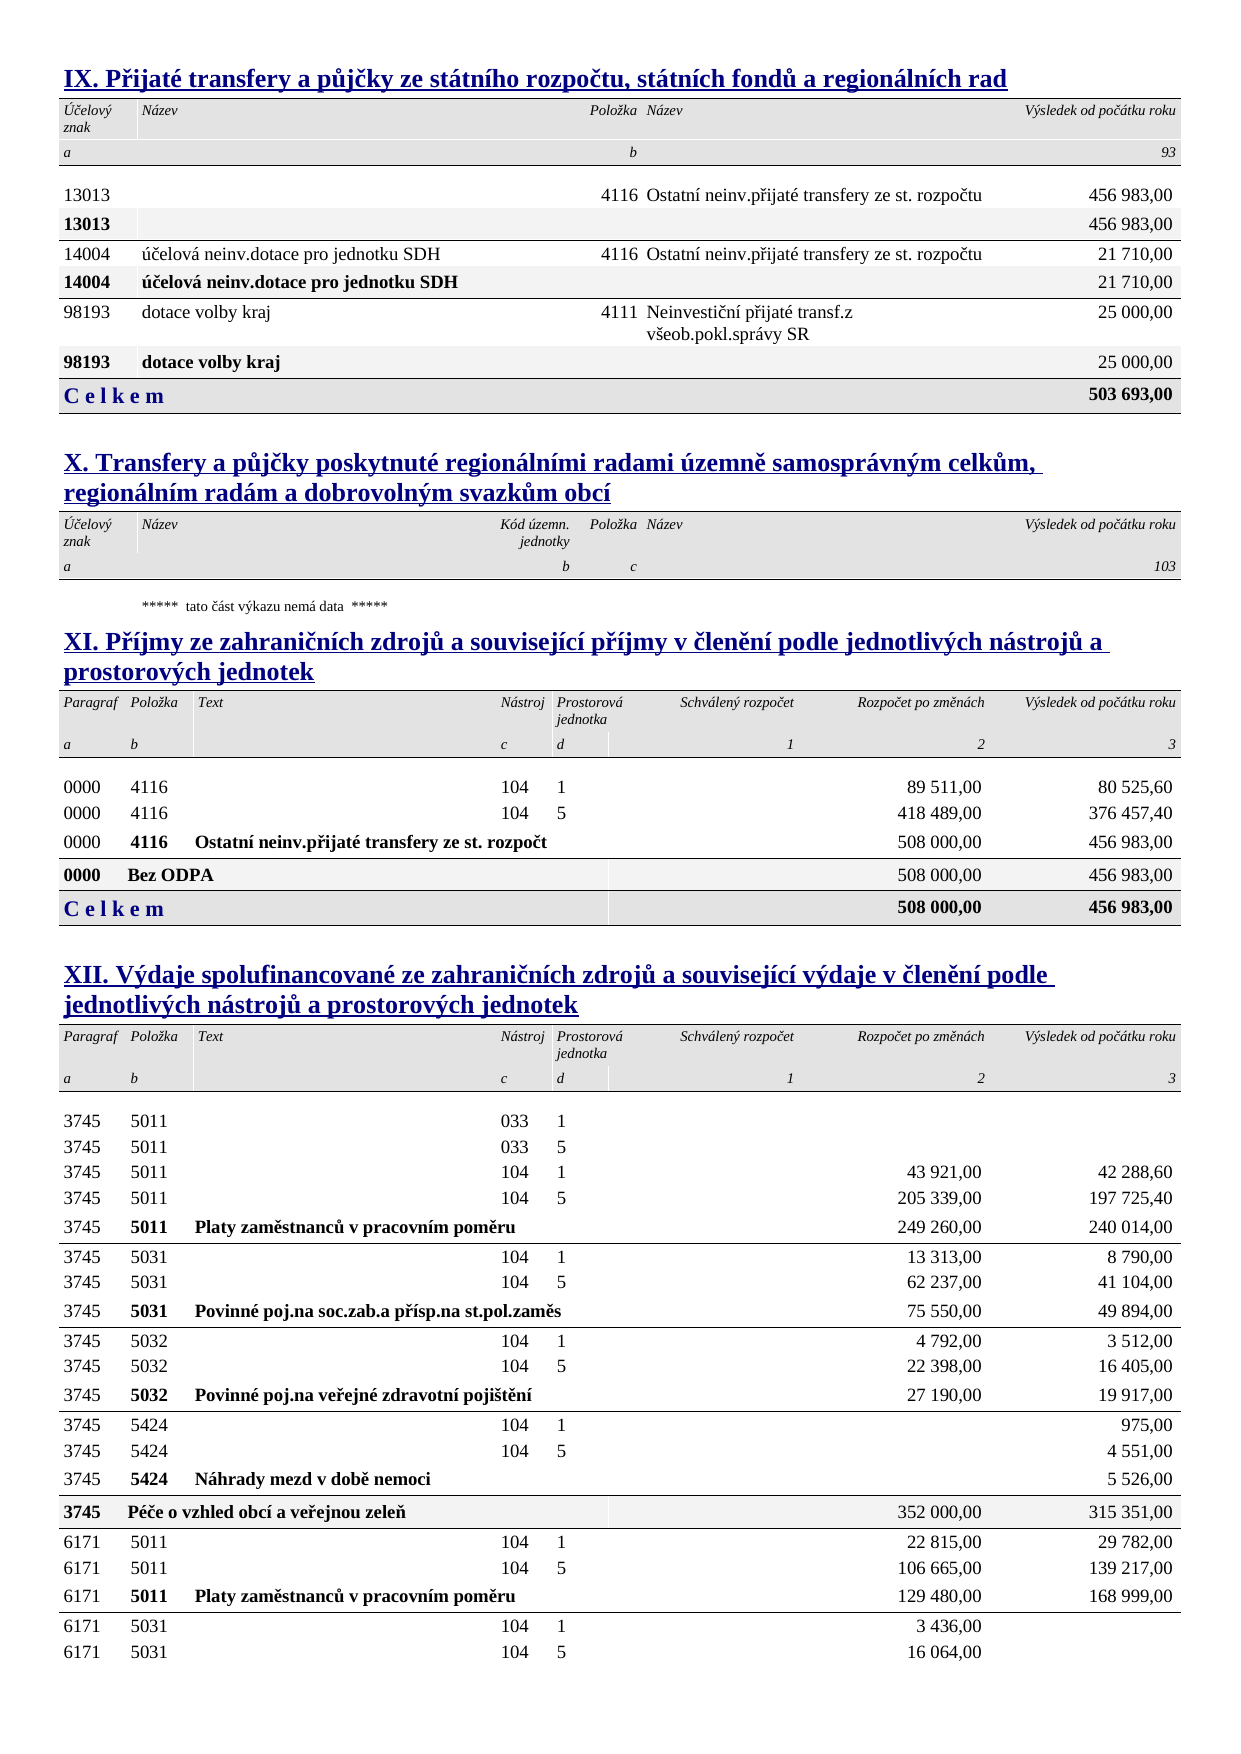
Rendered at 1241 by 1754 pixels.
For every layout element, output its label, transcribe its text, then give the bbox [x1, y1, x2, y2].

table_cell 205 339,00 [799, 1185, 990, 1211]
table_cell 89 511,00 [799, 774, 990, 800]
table_cell b [126, 732, 193, 757]
table_cell 1 [553, 1244, 608, 1269]
table_cell [609, 1185, 799, 1211]
table_cell 503 693,00 [990, 379, 1181, 413]
table_cell 43 921,00 [799, 1159, 990, 1185]
table_cell Výsledek od počátku roku [990, 691, 1181, 732]
table_cell 1 [553, 774, 608, 800]
table_cell 3745 [59, 1269, 126, 1295]
table_cell d [553, 732, 608, 757]
table_cell c [496, 732, 552, 757]
table_cell 4116 [575, 182, 642, 208]
table_cell [609, 859, 799, 890]
table_cell Nástroj [496, 1025, 552, 1066]
table_cell Výsledek od počátku roku [990, 1025, 1181, 1066]
table_cell [194, 1134, 496, 1159]
table_cell Položka [126, 1025, 193, 1066]
table_cell 376 457,40 [990, 800, 1181, 826]
table_cell 103 [990, 553, 1181, 578]
table_cell 4116 [126, 774, 193, 800]
table_cell [609, 1269, 799, 1295]
table_cell 3745 [59, 1496, 126, 1528]
table_cell [609, 1555, 799, 1580]
table_cell 5031 [126, 1244, 193, 1269]
table_cell 5031 [126, 1639, 193, 1664]
table_cell 5 [553, 1353, 608, 1379]
table_cell 104 [496, 1353, 552, 1379]
table_cell a [59, 140, 508, 165]
table_cell [609, 1613, 799, 1639]
table_cell [609, 1496, 799, 1528]
table_cell Kód územn. jednotky [452, 512, 575, 553]
table_cell 5011 [126, 1185, 193, 1211]
table_cell [194, 1639, 496, 1664]
table_cell 5 [553, 1639, 608, 1664]
table_cell 16 405,00 [990, 1353, 1181, 1379]
table_cell d [553, 1066, 608, 1091]
table_cell 3745 [59, 1244, 126, 1269]
table_cell 5 [553, 1134, 608, 1159]
table_cell 27 190,00 [799, 1379, 990, 1411]
table_cell 5032 [126, 1353, 193, 1379]
table_cell [609, 1412, 799, 1437]
table_cell [59, 596, 137, 621]
table_cell [799, 1412, 990, 1437]
table_cell 456 983,00 [990, 182, 1181, 208]
table_cell [59, 414, 1181, 443]
table_cell 5032 [126, 1379, 193, 1411]
table_cell 98193 [59, 346, 137, 378]
table_cell 5031 [126, 1269, 193, 1295]
table_cell Ostatní neinv.přijaté transfery ze st. rozpočtu [642, 182, 990, 208]
table_cell 42 288,60 [990, 1159, 1181, 1185]
table_cell 3745 [59, 1159, 126, 1185]
table_cell [59, 1092, 1181, 1108]
table_cell 5424 [126, 1412, 193, 1437]
table_cell [990, 1613, 1181, 1639]
table_cell 456 983,00 [990, 826, 1181, 857]
table_cell Povinné poj.na soc.zab.a přísp.na st.pol.zaměs [194, 1295, 608, 1327]
table_cell 3745 [59, 1108, 126, 1134]
table_cell 21 710,00 [990, 266, 1181, 298]
table_cell 49 894,00 [990, 1295, 1181, 1327]
table_cell Prostorová jednotka [553, 1025, 642, 1066]
table_cell 6171 [59, 1529, 126, 1554]
table_cell 22 815,00 [799, 1529, 990, 1554]
table_cell 5 [553, 1185, 608, 1211]
table_cell 106 665,00 [799, 1555, 990, 1580]
table_cell Nástroj [496, 691, 552, 732]
table_cell 3745 [59, 1295, 126, 1327]
table_cell 5 [553, 1269, 608, 1295]
table_cell [59, 166, 1181, 182]
table_cell 4 551,00 [990, 1438, 1181, 1463]
table_cell 104 [496, 1412, 552, 1437]
table_cell Schválený rozpočet [642, 691, 799, 732]
table_cell 6171 [59, 1555, 126, 1580]
table_cell [508, 241, 575, 266]
table_cell účelová neinv.dotace pro jednotku SDH [138, 241, 508, 266]
table_cell 3 [990, 732, 1181, 757]
table_cell 104 [496, 800, 552, 826]
table_cell 197 725,40 [990, 1185, 1181, 1211]
table_cell 25 000,00 [990, 346, 1181, 378]
table_cell [194, 1185, 496, 1211]
table_cell [609, 800, 799, 826]
table_cell 1 [553, 1108, 608, 1134]
table_cell [452, 596, 575, 621]
table_cell 6171 [59, 1613, 126, 1639]
table_cell [194, 1555, 496, 1580]
table_cell [799, 1108, 990, 1134]
table_cell c [575, 553, 642, 578]
table_cell C e l k e m [59, 891, 608, 925]
table_cell 0000 [59, 800, 126, 826]
table_cell c [496, 1066, 552, 1091]
table_cell 5 526,00 [990, 1463, 1181, 1495]
table_cell 5 [553, 1555, 608, 1580]
table_cell 4116 [126, 826, 193, 857]
table_cell 104 [496, 1244, 552, 1269]
table_cell 5424 [126, 1438, 193, 1463]
table_cell účelová neinv.dotace pro jednotku SDH [138, 266, 990, 298]
table_cell a [59, 553, 452, 578]
table_cell 1 [609, 732, 799, 757]
table_cell [609, 1353, 799, 1379]
table_cell 3745 [59, 1412, 126, 1437]
table_cell X. Transfery a půjčky poskytnuté regionálními radami územně samosprávným celkům, regionálním radám a dobrovolným svazkům obcí [59, 443, 1181, 511]
table_cell 6171 [59, 1580, 126, 1612]
table_cell 5011 [126, 1108, 193, 1134]
table_cell a [59, 732, 126, 757]
table_cell 104 [496, 1159, 552, 1185]
table_cell 104 [496, 1269, 552, 1295]
table_cell 3745 [59, 1463, 126, 1495]
table_cell C e l k e m [59, 379, 990, 413]
table_cell Účelový znak [59, 99, 137, 139]
table_cell [609, 1639, 799, 1664]
table_cell 13013 [59, 208, 137, 239]
table_cell 8 790,00 [990, 1244, 1181, 1269]
table_cell Výsledek od počátku roku [990, 512, 1181, 553]
table_cell [59, 758, 1181, 774]
table_cell Péče o vzhled obcí a veřejnou zeleň [126, 1496, 608, 1528]
table_cell [59, 926, 1181, 955]
table_cell [609, 891, 799, 925]
table_cell 5011 [126, 1529, 193, 1554]
table_cell 80 525,60 [990, 774, 1181, 800]
table_cell 14004 [59, 266, 137, 298]
table_cell 168 999,00 [990, 1580, 1181, 1612]
table_cell [990, 1134, 1181, 1159]
table_cell [508, 140, 575, 165]
table_cell Povinné poj.na veřejné zdravotní pojištění [194, 1379, 608, 1411]
table_cell 139 217,00 [990, 1555, 1181, 1580]
table_cell Název [642, 99, 990, 139]
table_cell [194, 1613, 496, 1639]
table_cell 104 [496, 1328, 552, 1353]
table_cell 104 [496, 1529, 552, 1554]
table_cell 0000 [59, 826, 126, 857]
table_cell [642, 596, 990, 621]
table_cell Neinvestiční přijaté transf.z všeob.pokl.správy SR [642, 299, 990, 346]
table_cell 22 398,00 [799, 1353, 990, 1379]
table_cell 4116 [575, 241, 642, 266]
table_cell Prostorová jednotka [553, 691, 642, 732]
table_cell dotace volby kraj [138, 346, 990, 378]
table_cell Text [194, 691, 496, 732]
table_cell Platy zaměstnanců v pracovním poměru [194, 1211, 608, 1242]
table_cell [990, 596, 1181, 621]
table_cell [194, 1159, 496, 1185]
table_cell 1 [553, 1328, 608, 1353]
table_cell 3745 [59, 1185, 126, 1211]
table_cell 104 [496, 1613, 552, 1639]
table_cell b [452, 553, 575, 578]
table_cell [609, 1108, 799, 1134]
table_cell [990, 1108, 1181, 1134]
table_cell 508 000,00 [799, 859, 990, 890]
table_cell 3745 [59, 1134, 126, 1159]
table_cell 418 489,00 [799, 800, 990, 826]
table_cell dotace volby kraj [138, 299, 508, 346]
table_cell [799, 1438, 990, 1463]
table_cell 1 [553, 1529, 608, 1554]
table_cell 29 782,00 [990, 1529, 1181, 1554]
table_cell [609, 826, 799, 857]
table_cell 4111 [575, 299, 642, 346]
table_cell 508 000,00 [799, 891, 990, 925]
table_cell b [575, 140, 642, 165]
table_cell 3 436,00 [799, 1613, 990, 1639]
table_cell 5032 [126, 1328, 193, 1353]
table_cell [194, 1328, 496, 1353]
table_cell ***** tato část výkazu nemá data ***** [138, 596, 452, 621]
table_cell Ostatní neinv.přijaté transfery ze st. rozpočt [194, 826, 608, 857]
table_cell 249 260,00 [799, 1211, 990, 1242]
table_cell [609, 1244, 799, 1269]
table_cell 240 014,00 [990, 1211, 1181, 1242]
table_cell 456 983,00 [990, 891, 1181, 925]
table_cell 3745 [59, 1379, 126, 1411]
table_cell Název [138, 99, 452, 139]
table_cell 5011 [126, 1580, 193, 1612]
table_cell 5031 [126, 1613, 193, 1639]
table_cell [609, 1529, 799, 1554]
table_cell [609, 1211, 799, 1242]
table_cell Účelový znak [59, 512, 137, 553]
table_cell [799, 1134, 990, 1159]
table_cell Rozpočet po změnách [799, 1025, 990, 1066]
table_cell 41 104,00 [990, 1269, 1181, 1295]
table_cell 1 [553, 1159, 608, 1185]
table_cell 98193 [59, 299, 137, 346]
table_cell Schválený rozpočet [642, 1025, 799, 1066]
table_cell 508 000,00 [799, 826, 990, 857]
table_cell [194, 774, 496, 800]
table_cell 2 [799, 732, 990, 757]
table_cell 4116 [126, 800, 193, 826]
table_cell [642, 140, 990, 165]
table_cell Platy zaměstnanců v pracovním poměru [194, 1580, 608, 1612]
table_cell 5011 [126, 1211, 193, 1242]
table_cell [609, 1159, 799, 1185]
table_cell [194, 1066, 496, 1091]
table_cell 104 [496, 1639, 552, 1664]
table_cell 104 [496, 774, 552, 800]
table_cell [575, 596, 642, 621]
table_cell 104 [496, 1438, 552, 1463]
table_cell a [59, 1066, 126, 1091]
table_cell 25 000,00 [990, 299, 1181, 346]
table_cell 352 000,00 [799, 1496, 990, 1528]
table_cell Text [194, 1025, 496, 1066]
table_cell [138, 182, 508, 208]
table_cell Název [642, 512, 990, 553]
table_cell [609, 1328, 799, 1353]
table_cell 033 [496, 1108, 552, 1134]
table_cell 033 [496, 1134, 552, 1159]
table_cell [194, 1412, 496, 1437]
table_cell 4 792,00 [799, 1328, 990, 1353]
table_cell 5 [553, 800, 608, 826]
table_cell 129 480,00 [799, 1580, 990, 1612]
table_cell 456 983,00 [990, 859, 1181, 890]
table_cell [609, 1295, 799, 1327]
table_cell 93 [990, 140, 1181, 165]
table_cell 104 [496, 1555, 552, 1580]
table_cell 315 351,00 [990, 1496, 1181, 1528]
table_cell [609, 1438, 799, 1463]
table_cell [508, 182, 575, 208]
table_cell [508, 299, 575, 346]
table_cell Rozpočet po změnách [799, 691, 990, 732]
table_cell 3745 [59, 1211, 126, 1242]
table_cell Název [138, 512, 452, 553]
table_cell 14004 [59, 241, 137, 266]
table_cell XII. Výdaje spolufinancované ze zahraničních zdrojů a související výdaje v členění podle jednotlivých nástrojů a prostorových jednotek [59, 955, 1181, 1023]
table_cell [59, 580, 1181, 596]
table_header IX. Přijaté transfery a půjčky ze státního rozpočtu, státních fondů a regionálních rad [59, 59, 1181, 97]
table_cell Paragraf [59, 1025, 126, 1066]
table_cell 1 [609, 1066, 799, 1091]
table_cell 21 710,00 [990, 241, 1181, 266]
table_cell 19 917,00 [990, 1379, 1181, 1411]
table_cell 16 064,00 [799, 1639, 990, 1664]
table_cell [194, 732, 496, 757]
table_cell [194, 1108, 496, 1134]
table_cell 0000 [59, 859, 126, 890]
table_cell Ostatní neinv.přijaté transfery ze st. rozpočtu [642, 241, 990, 266]
table_cell Bez ODPA [126, 859, 608, 890]
table_cell Náhrady mezd v době nemoci [194, 1463, 608, 1495]
table_cell Položka [575, 99, 642, 139]
table_cell 975,00 [990, 1412, 1181, 1437]
table_cell 3745 [59, 1328, 126, 1353]
table_cell 5031 [126, 1295, 193, 1327]
table_cell b [126, 1066, 193, 1091]
table_cell Položka [126, 691, 193, 732]
table_cell [194, 1353, 496, 1379]
table_cell [138, 208, 990, 239]
table_cell 104 [496, 1185, 552, 1211]
table_cell [194, 1244, 496, 1269]
table_cell [609, 1134, 799, 1159]
table_cell 3 [990, 1066, 1181, 1091]
table_cell Paragraf [59, 691, 126, 732]
table_cell [609, 1580, 799, 1612]
table_cell 1 [553, 1412, 608, 1437]
table_cell 5011 [126, 1159, 193, 1185]
table_cell [609, 774, 799, 800]
table_cell [194, 1438, 496, 1463]
table_cell [609, 1463, 799, 1495]
table_cell 3745 [59, 1353, 126, 1379]
table_cell 3745 [59, 1438, 126, 1463]
table_cell 62 237,00 [799, 1269, 990, 1295]
table_cell [990, 1639, 1181, 1664]
table_cell 5011 [126, 1134, 193, 1159]
table_cell Položka [575, 512, 642, 553]
table_cell [609, 1379, 799, 1411]
table_cell 5 [553, 1438, 608, 1463]
table_cell 1 [553, 1613, 608, 1639]
table_cell 2 [799, 1066, 990, 1091]
table_cell 6171 [59, 1639, 126, 1664]
table_cell Výsledek od počátku roku [990, 99, 1181, 139]
table_cell 5424 [126, 1463, 193, 1495]
table_cell [452, 99, 575, 139]
table_cell [642, 553, 990, 578]
table_cell 5011 [126, 1555, 193, 1580]
table_cell [799, 1463, 990, 1495]
table_cell [194, 1269, 496, 1295]
table_cell [194, 1529, 496, 1554]
table_cell XI. Příjmy ze zahraničních zdrojů a související příjmy v členění podle jednotlivých nástrojů a prostorových jednotek [59, 621, 1181, 690]
table_cell [194, 800, 496, 826]
table_cell 13 313,00 [799, 1244, 990, 1269]
table_cell 456 983,00 [990, 208, 1181, 239]
table_cell 75 550,00 [799, 1295, 990, 1327]
table_cell 13013 [59, 182, 137, 208]
table_cell 3 512,00 [990, 1328, 1181, 1353]
table_cell 0000 [59, 774, 126, 800]
